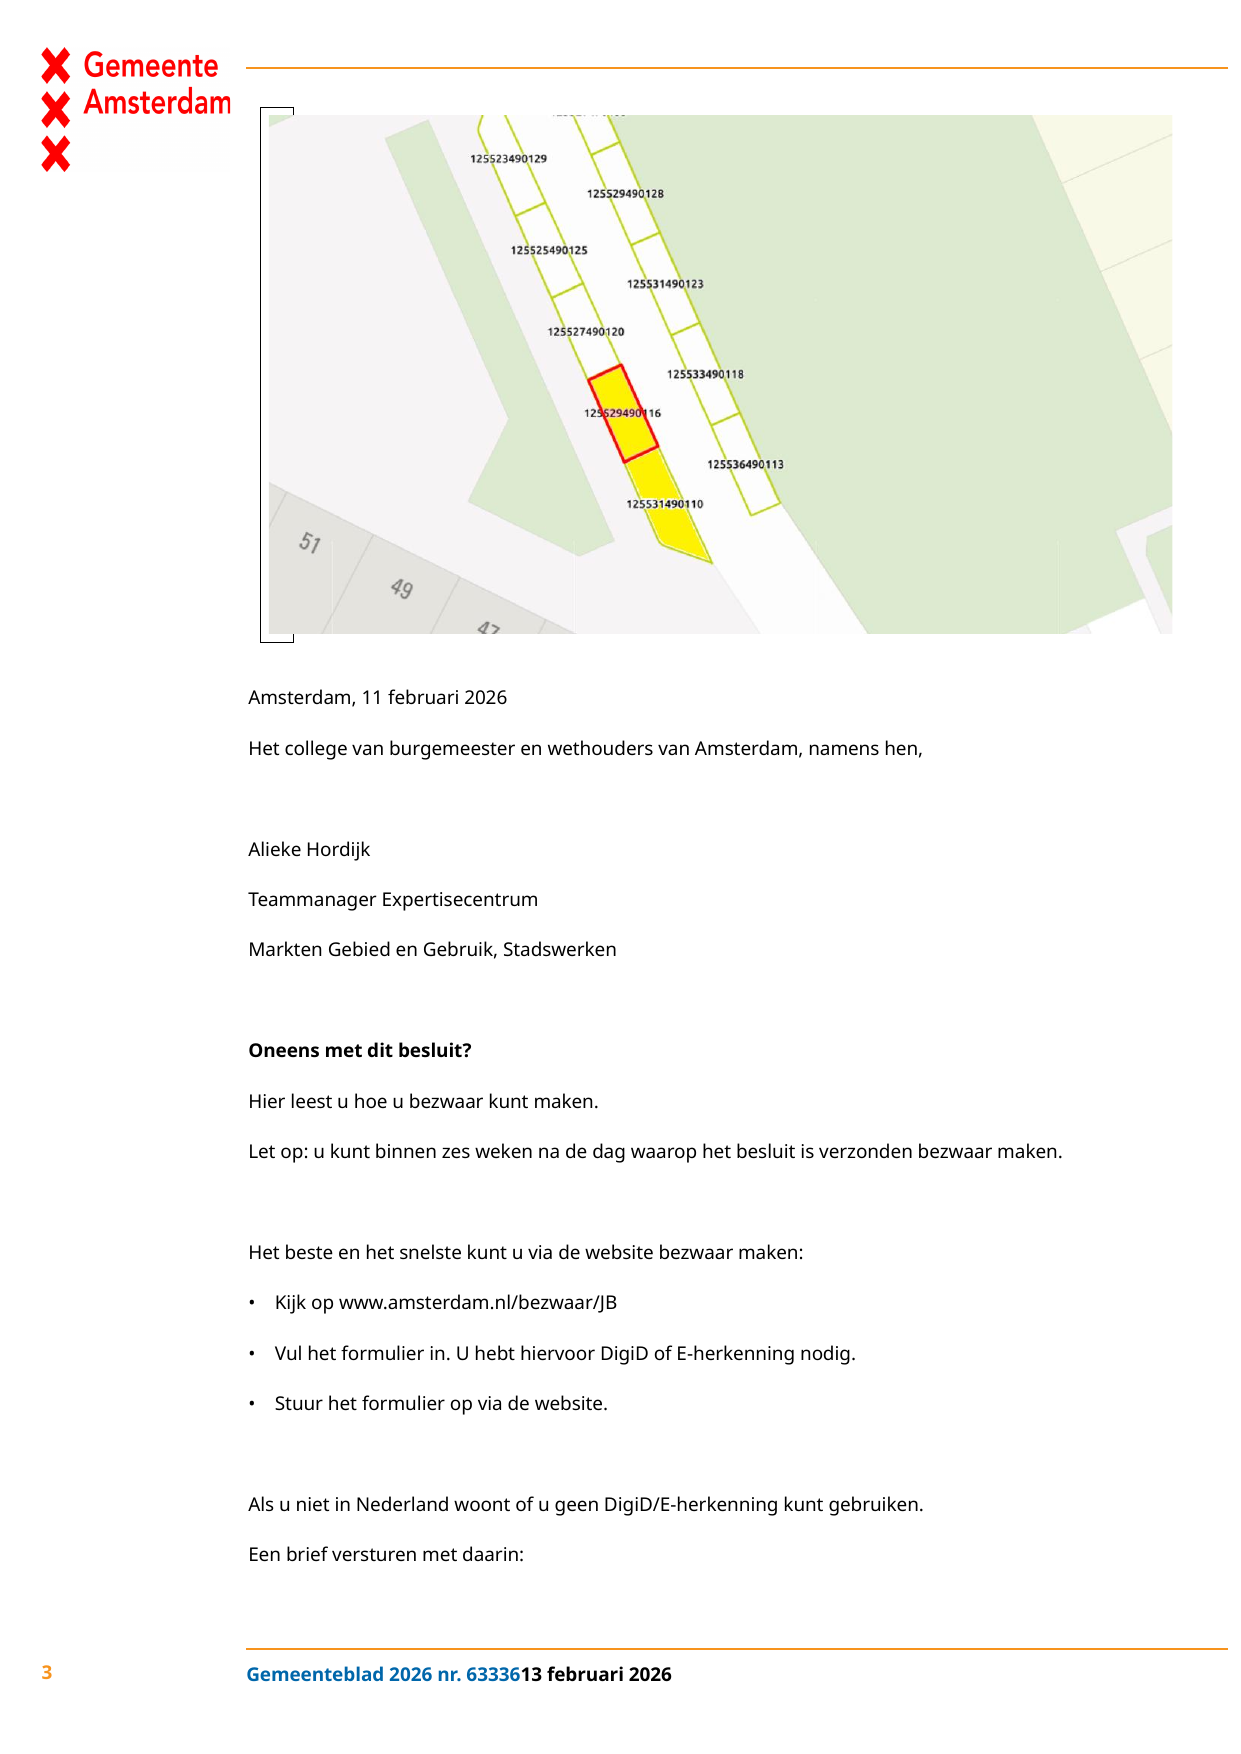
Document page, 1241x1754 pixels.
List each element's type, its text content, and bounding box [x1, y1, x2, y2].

picture [268, 115, 1173, 634]
text Het college van burgemeester en wethouders van Amsterdam, namens hen, [248, 735, 1152, 761]
text Let op: u kunt binnen zes weken na de dag waarop het besluit is verzonden bezwaar maken. [248, 1138, 1152, 1164]
text Oneens met dit besluit? [248, 1037, 1152, 1063]
text Alieke Hordijk [248, 836, 1152, 861]
text Een brief versturen met daarin: [248, 1542, 1152, 1567]
text Het beste en het snelste kunt u via de website bezwaar maken: [248, 1239, 1152, 1265]
text Teammanager Expertisecentrum [248, 886, 1152, 912]
text • Kijk op www.amsterdam.nl/bezwaar/JB [248, 1289, 1152, 1315]
text • Stuur het formulier op via de website. [248, 1390, 1152, 1416]
text Hier leest u hoe u bezwaar kunt maken. [248, 1088, 1152, 1113]
text • Vul het formulier in. U hebt hiervoor DigiD of E-herkenning nodig. [248, 1340, 1152, 1366]
text Als u niet in Nederland woont of u geen DigiD/E-herkenning kunt gebruiken. [248, 1491, 1152, 1517]
text Markten Gebied en Gebruik, Stadswerken [248, 937, 1152, 962]
text Amsterdam, 11 februari 2026 [248, 684, 1152, 710]
picture [41, 47, 231, 172]
